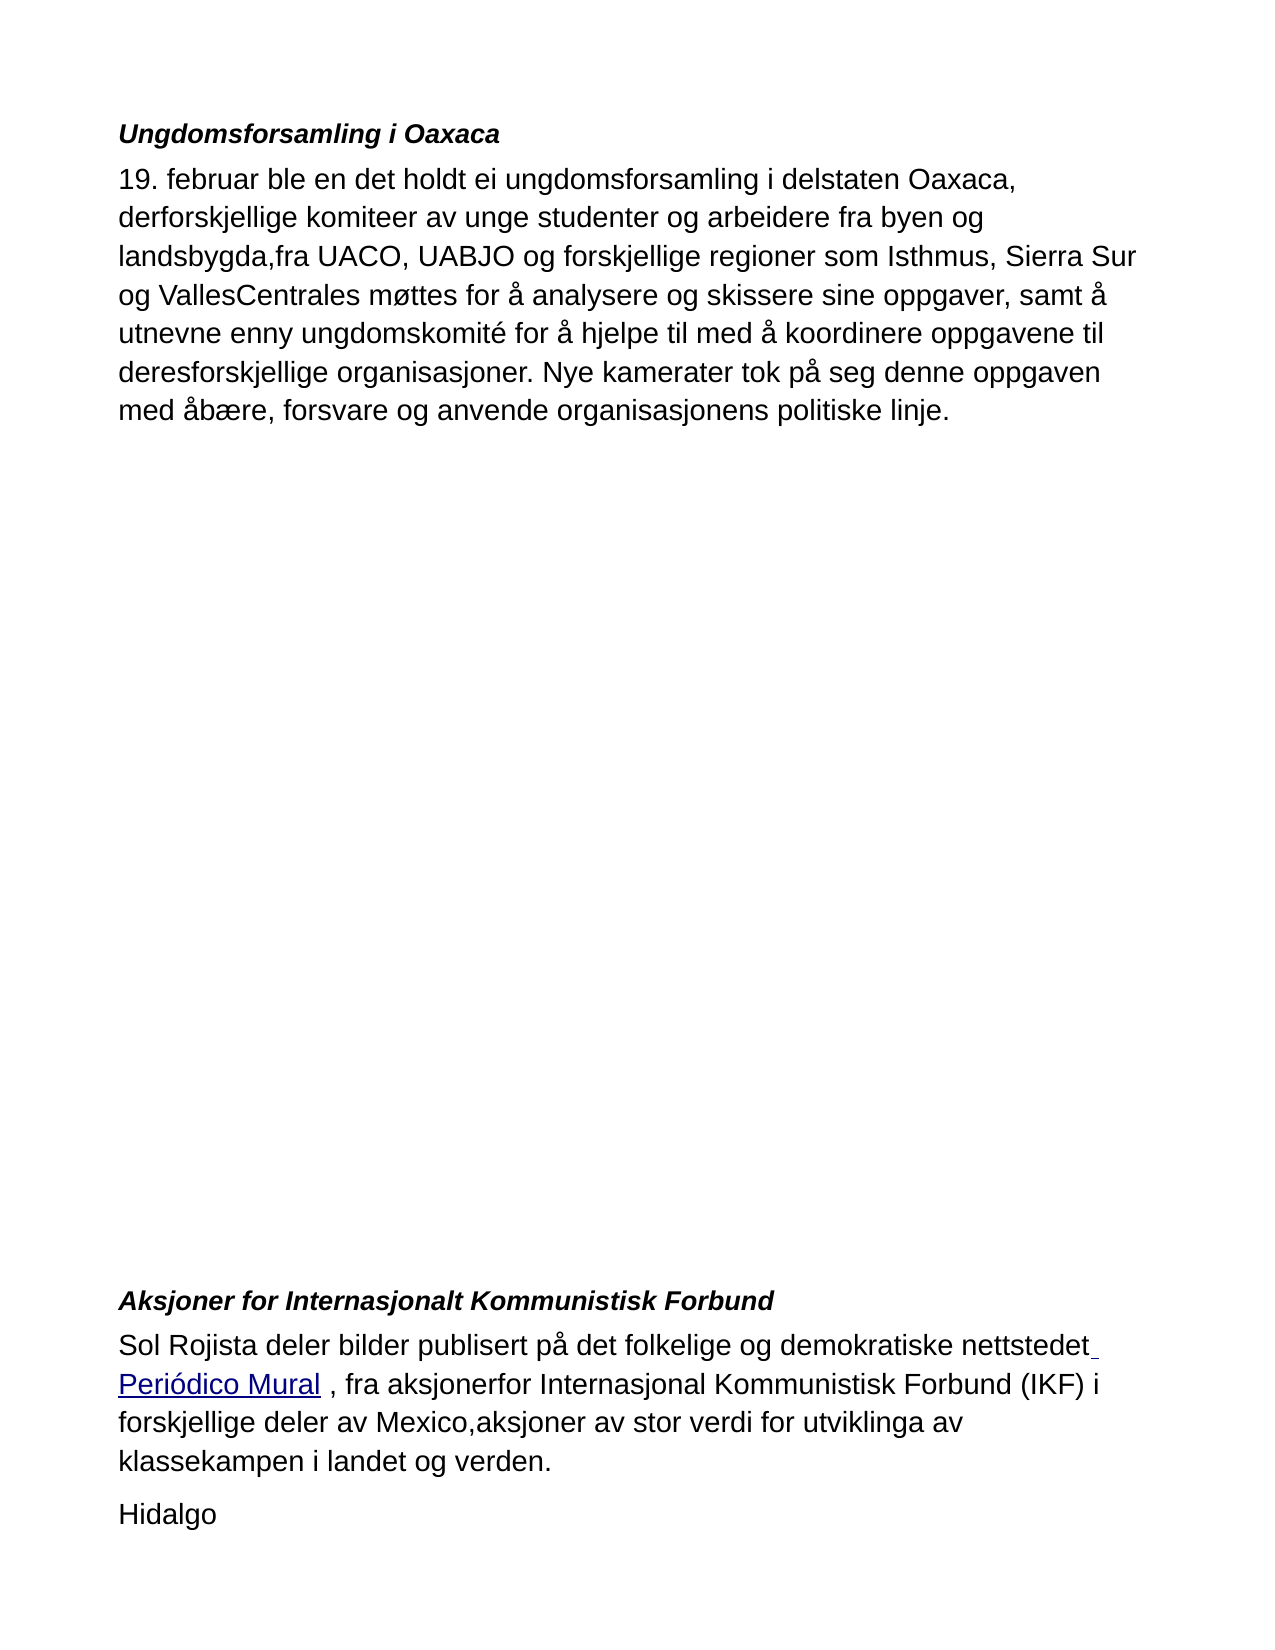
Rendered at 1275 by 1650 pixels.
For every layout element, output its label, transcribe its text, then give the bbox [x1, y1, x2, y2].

text 19. februar ble en det holdt ei ungdomsforsamling i delstaten Oaxaca, derforskjellige komiteer av unge studenter og arbeidere fra byen og landsbygda,fra UACO, UABJO og forskjellige regioner som Isthmus, Sierra Sur og VallesCentrales møttes for å analysere og skissere sine oppgaver, samt å utnevne enny ungdomskomité for å hjelpe til med å koordinere oppgavene til deresforskjellige organisasjoner. Nye kamerater tok på seg denne oppgaven med åbære, forsvare og anvende organisasjonens politiske linje. [118, 162, 1157, 427]
subtitle Aksjoner for Internasjonalt Kommunistisk Forbund [118, 1284, 1157, 1316]
text Sol Rojista deler bilder publisert på det folkelige og demokratiske nettstedet Periódico Mural , fra aksjonerfor Internasjonal Kommunistisk Forbund (IKF) i forskjellige deler av Mexico,aksjoner av stor verdi for utviklinga av klassekampen i landet og verden. [118, 1328, 1157, 1477]
text Hidalgo [118, 1497, 1157, 1531]
subtitle Ungdomsforsamling i Oaxaca [118, 118, 1157, 149]
